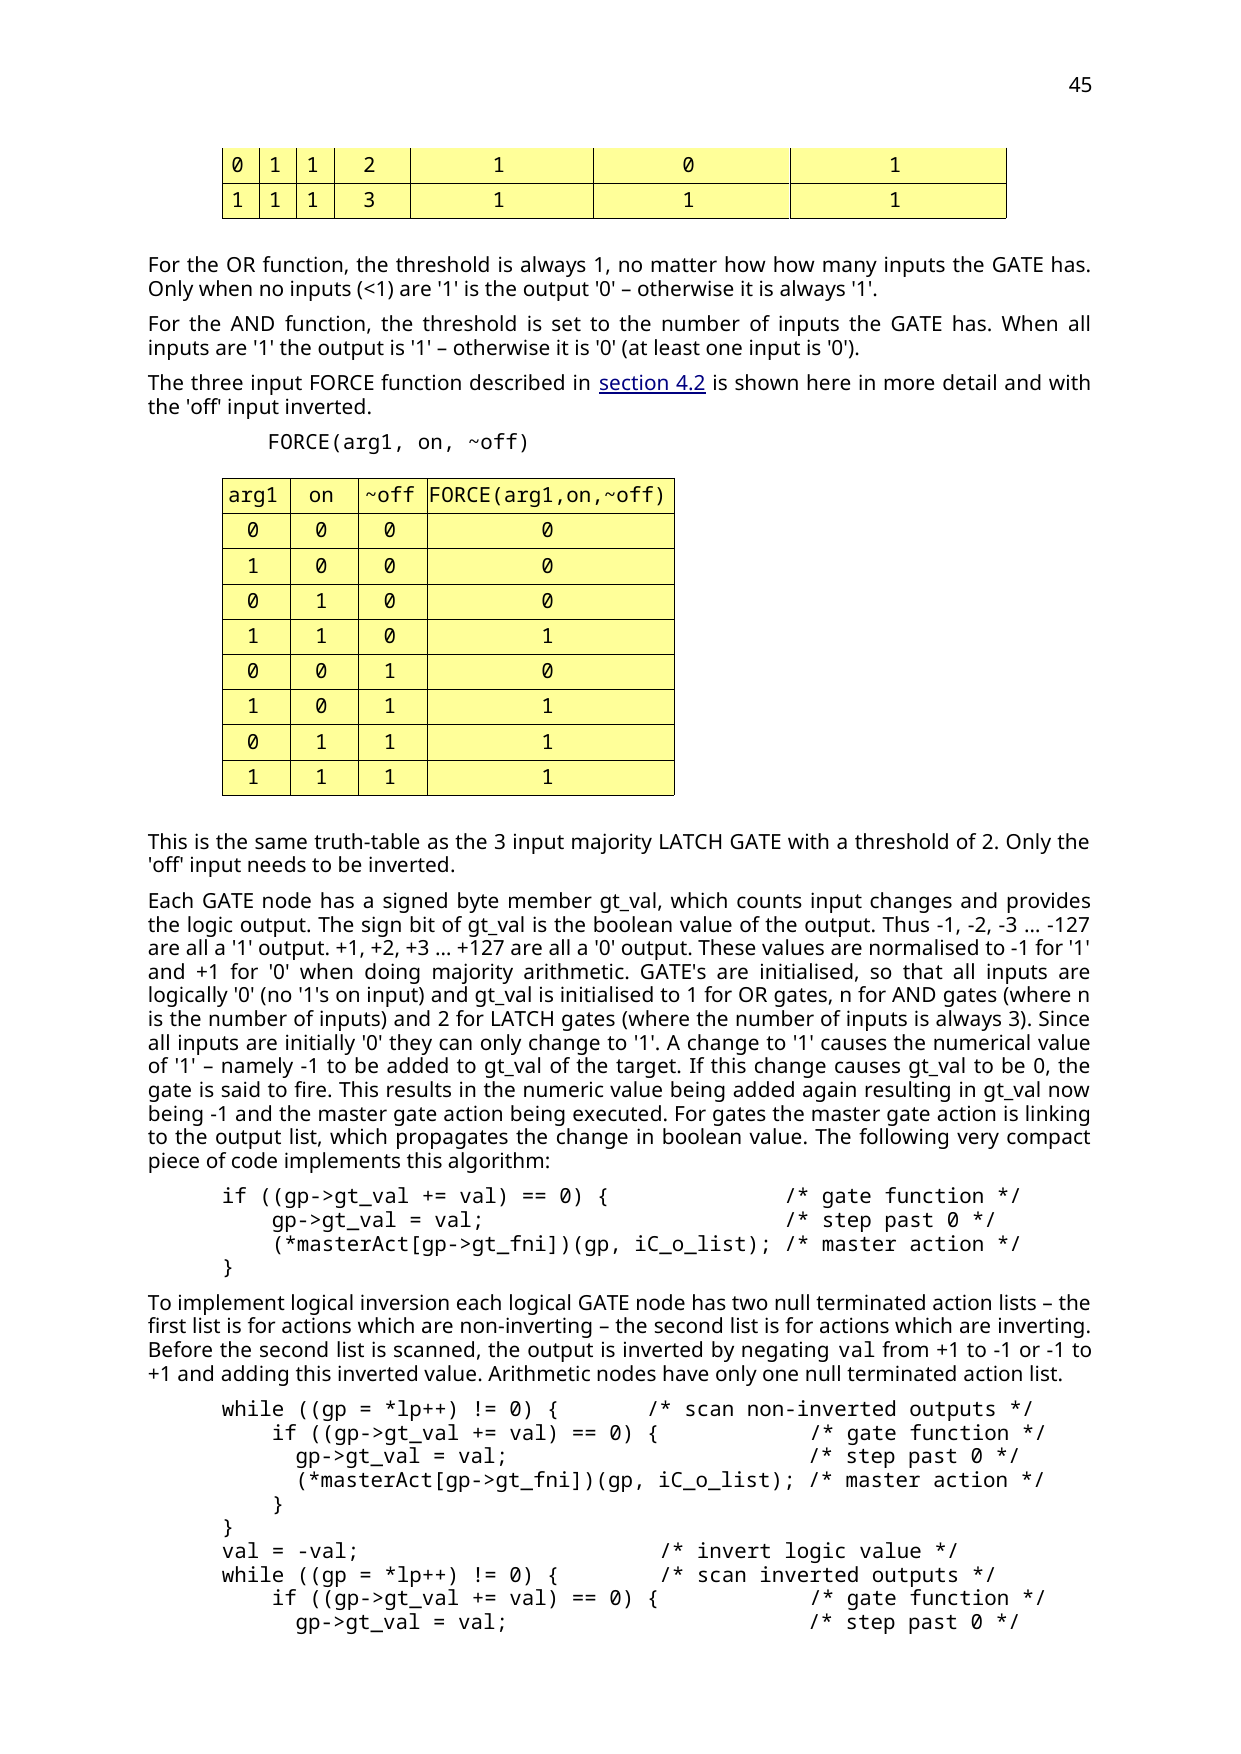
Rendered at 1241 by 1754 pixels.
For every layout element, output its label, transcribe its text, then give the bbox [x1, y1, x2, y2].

table_cell 1 [297, 184, 334, 218]
table_header on [291, 479, 358, 513]
table_cell 0 [223, 655, 290, 689]
table_cell 1 [428, 690, 674, 724]
table_cell 0 [428, 655, 674, 689]
table_cell 1 [428, 761, 674, 795]
table_cell 0 [223, 148, 259, 183]
table_cell 1 [260, 148, 296, 183]
table_cell 1 [291, 725, 358, 760]
text For the AND function, the threshold is set to the number of inputs the GATE has. When all inputs are '1' the output is '1' – otherwise it is '0' (at least one input is '0'). [148, 313, 1092, 360]
table_cell 0 [428, 549, 674, 584]
table_cell 1 [428, 725, 674, 760]
table_cell 1 [260, 184, 296, 218]
table_cell 0 [359, 549, 427, 584]
text while ((gp = *lp++) != 0) { /* scan non-inverted outputs */ if ((gp->gt_val += val) == 0) { /* gate function */ gp->gt_val = val; /* step past 0 */ (*masterAct[gp->gt_fni])(gp, iC_o_list); /* master action */ } } val = -val; /* invert logic value */ while ((gp = *lp++) != 0) { /* scan inverted outputs */ if ((gp->gt_val += val) == 0) { /* gate function */ gp->gt_val = val; /* step past 0 */ [222, 1398, 1092, 1634]
table_cell 0 [594, 148, 789, 183]
table_cell 1 [411, 184, 593, 218]
text if ((gp->gt_val += val) == 0) { /* gate function */ gp->gt_val = val; /* step past 0 */ (*masterAct[gp->gt_fni])(gp, iC_o_list); /* master action */ } [222, 1185, 1092, 1279]
table_cell 0 [291, 549, 358, 584]
table_cell 1 [223, 620, 290, 654]
table_cell 1 [291, 761, 358, 795]
text The three input FORCE function described in section 4.2 is shown here in more detail and with the 'off' input inverted. [148, 372, 1092, 419]
table_cell 0 [291, 514, 358, 548]
table_cell 1 [223, 761, 290, 795]
table_cell 0 [359, 514, 427, 548]
table_cell 1 [791, 184, 1006, 218]
table_cell 1 [223, 184, 259, 218]
table_cell 0 [359, 585, 427, 619]
table_cell 1 [223, 549, 290, 584]
table_cell 3 [335, 184, 410, 218]
table_cell 1 [411, 148, 593, 183]
table_header ~off [359, 479, 427, 513]
table_header FORCE(arg1,on,~off) [428, 479, 674, 513]
table_cell 1 [291, 620, 358, 654]
table_cell 1 [297, 148, 334, 183]
text Each GATE node has a signed byte member gt_val, which counts input changes and provides the logic output. The sign bit of gt_val is the boolean value of the output. Thus -1, -2, -3 … -127 are all a '1' output. +1, +2, +3 … +127 are all a '0' output. These values are normalised to -1 for '1' and +1 for '0' when doing majority arithmetic. GATE's are initialised, so that all inputs are logically '0' (no '1's on input) and gt_val is initialised to 1 for OR gates, n for AND gates (where n is the number of inputs) and 2 for LATCH gates (where the number of inputs is always 3). Since all inputs are initially '0' they can only change to '1'. A change to '1' causes the numerical value of '1' – namely -1 to be added to gt_val of the target. If this change causes gt_val to be 0, the gate is said to fire. This results in the numeric value being added again resulting in gt_val now being -1 and the master gate action being executed. For gates the master gate action is linking to the output list, which propagates the change in boolean value. The following very compact piece of code implements this algorithm: [148, 889, 1092, 1173]
text To implement logical inversion each logical GATE node has two null terminated action lists – the first list is for actions which are non-inverting – the second list is for actions which are inverting. Before the second list is scanned, the output is inverted by negating val from +1 to -1 or -1 to +1 and adding this inverted value. Arithmetic nodes have only one null terminated action list. [148, 1291, 1092, 1386]
table_cell 0 [291, 655, 358, 689]
table_cell 0 [291, 690, 358, 724]
table_cell 0 [428, 514, 674, 548]
table_cell 0 [223, 585, 290, 619]
table_cell 0 [428, 585, 674, 619]
text For the OR function, the threshold is always 1, no matter how how many inputs the GATE has. Only when no inputs (<1) are '1' is the output '0' – otherwise it is always '1'. [148, 253, 1092, 301]
table_cell 1 [359, 690, 427, 724]
table_cell 0 [223, 725, 290, 760]
table_header arg1 [223, 479, 290, 513]
table_cell 2 [335, 148, 410, 183]
table_cell 1 [359, 761, 427, 795]
table_cell 1 [359, 655, 427, 689]
table_cell 1 [428, 620, 674, 654]
table_cell 1 [594, 184, 789, 218]
table_cell 0 [223, 514, 290, 548]
text This is the same truth-table as the 3 input majority LATCH GATE with a threshold of 2. Only the 'off' input needs to be inverted. [148, 830, 1092, 878]
table_cell 1 [223, 690, 290, 724]
text FORCE(arg1, on, ~off) [268, 431, 1092, 454]
table_cell 1 [359, 725, 427, 760]
table_cell 1 [291, 585, 358, 619]
table_cell 1 [791, 148, 1006, 183]
table_cell 0 [359, 620, 427, 654]
